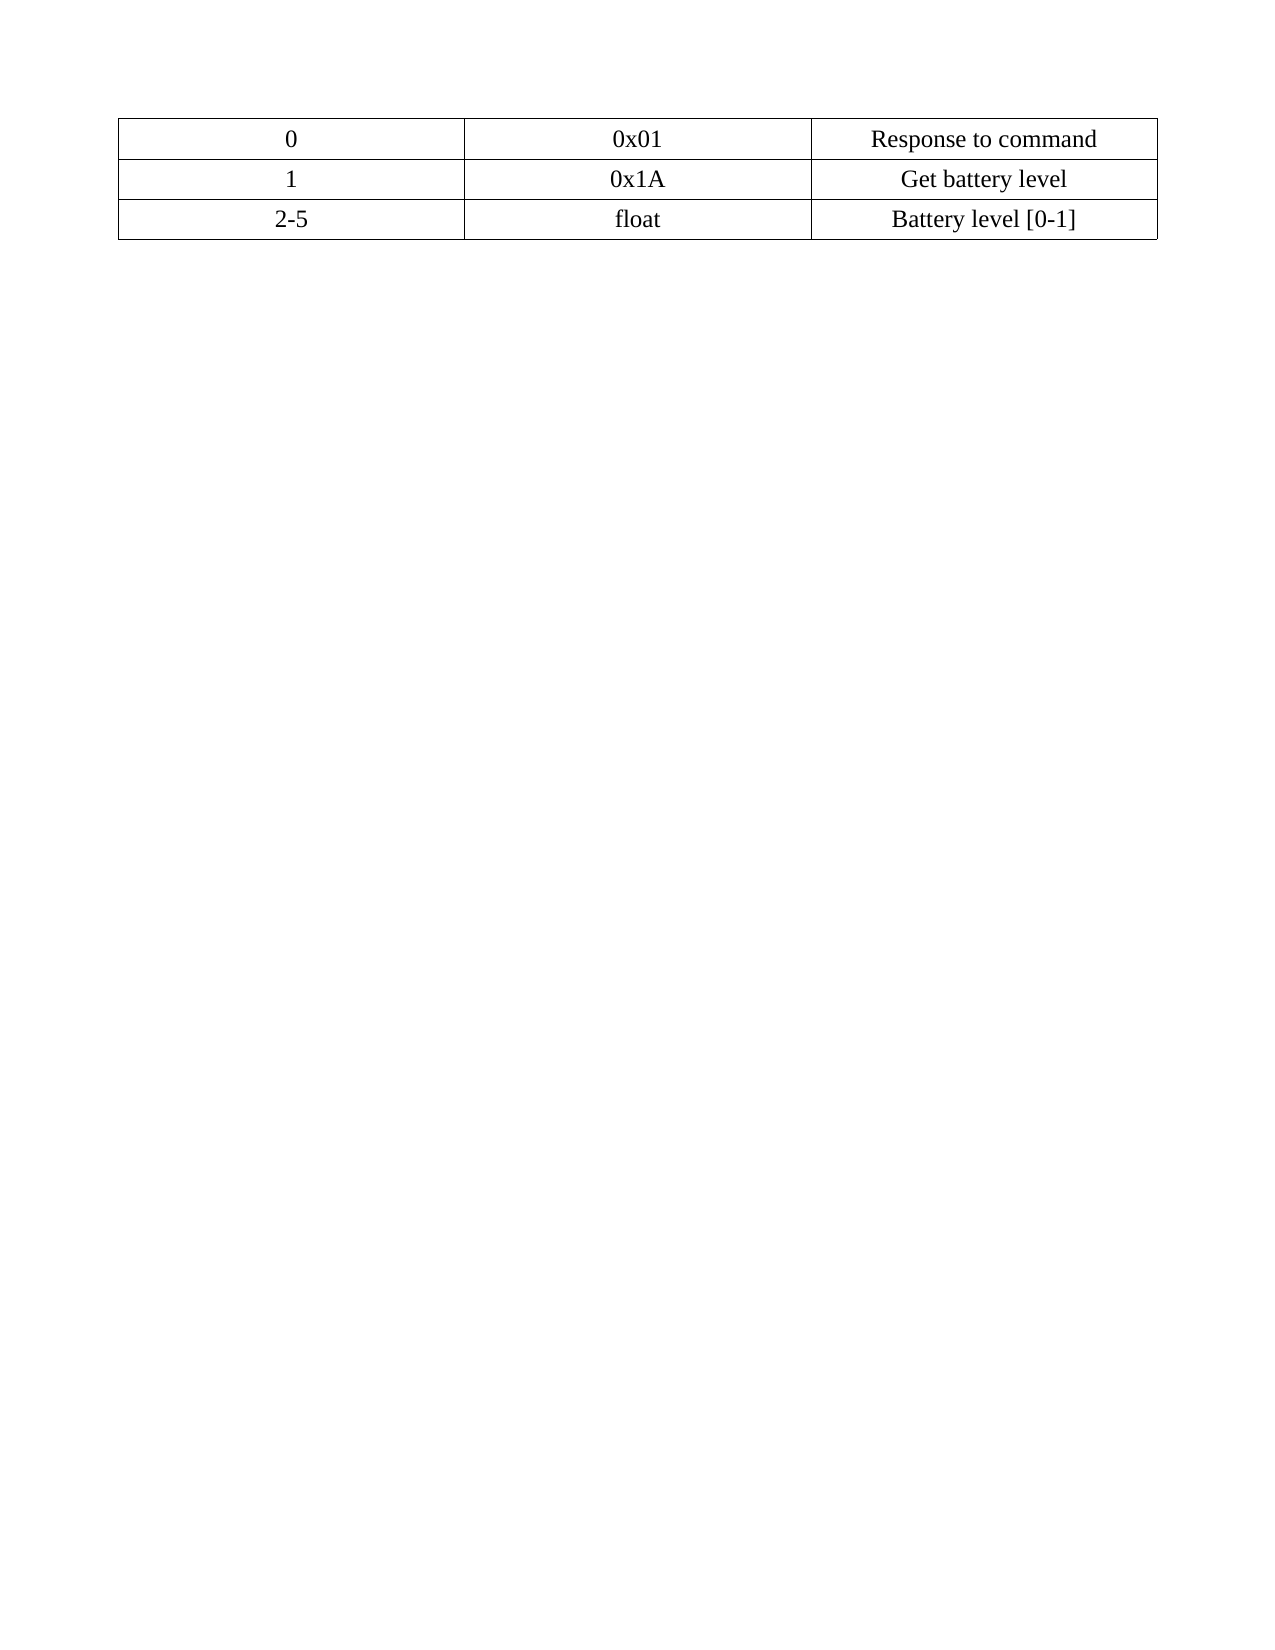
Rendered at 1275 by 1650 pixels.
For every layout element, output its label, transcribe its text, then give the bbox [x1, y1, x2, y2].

table_cell Battery level [0-1] [812, 200, 1157, 239]
table_cell 0 [119, 119, 464, 158]
table_cell Get battery level [812, 160, 1157, 199]
table_cell Response to command [812, 119, 1157, 158]
table_cell 1 [119, 160, 464, 199]
table_cell float [465, 200, 811, 239]
table_cell 2-5 [119, 200, 464, 239]
table_cell 0x01 [465, 119, 811, 158]
table_cell 0x1A [465, 160, 811, 199]
